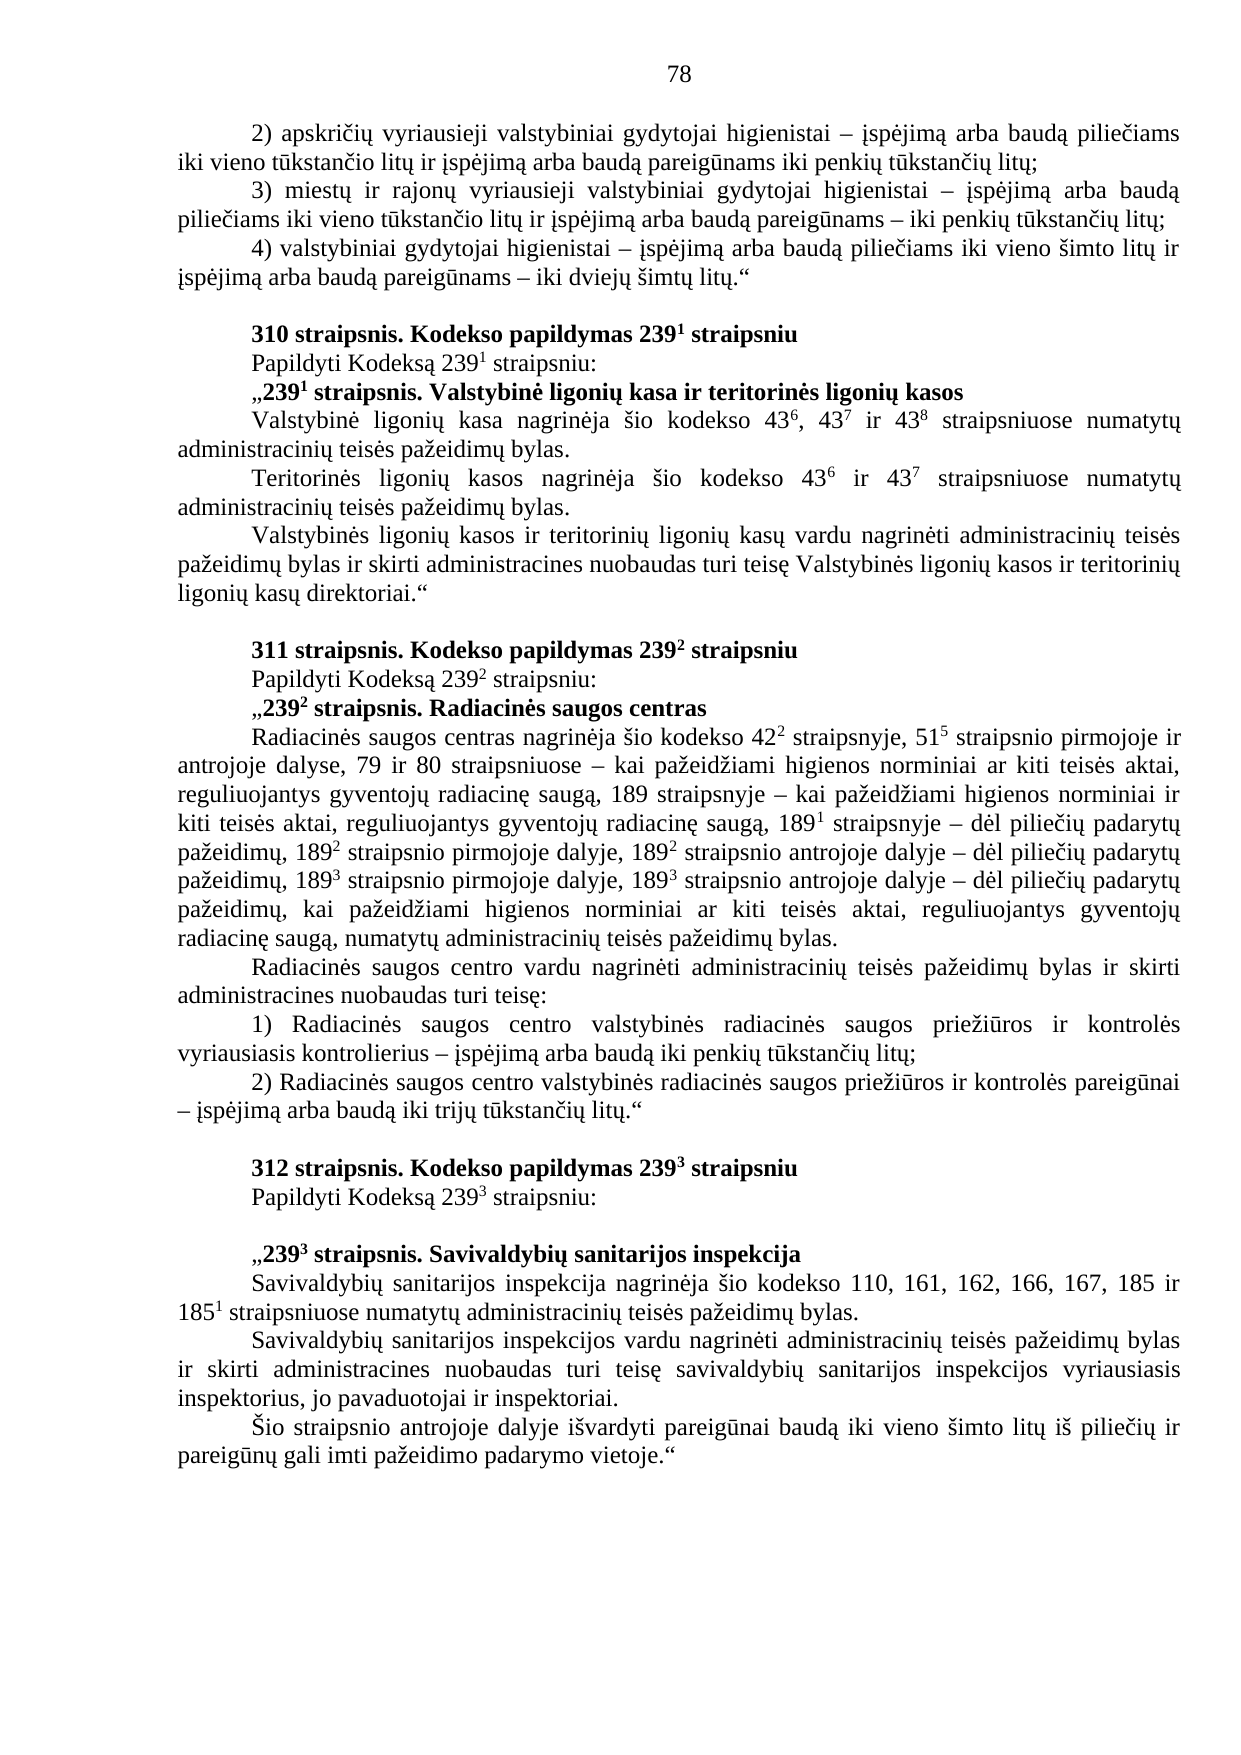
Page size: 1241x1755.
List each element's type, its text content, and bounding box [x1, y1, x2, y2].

text 311 straipsnis. Kodekso papildymas 2392 straipsniu [177, 636, 1181, 664]
text Radiacinės saugos centro vardu nagrinėti administracinių teisės pažeidimų bylas ir skirti administracines nuobaudas turi teisę: [177, 952, 1181, 1009]
text Radiacinės saugos centras nagrinėja šio kodekso 422 straipsnyje, 515 straipsnio pirmojoje ir antrojoje dalyse, 79 ir 80 straipsniuose – kai pažeidžiami higienos norminiai ar kiti teisės aktai, reguliuojantys gyventojų radiacinę saugą, 189 straipsnyje – kai pažeidžiami higienos norminiai ir kiti teisės aktai, reguliuojantys gyventojų radiacinę saugą, 1891 straipsnyje – dėl piliečių padarytų pažeidimų, 1892 straipsnio pirmojoje dalyje, 1892 straipsnio antrojoje dalyje – dėl piliečių padarytų pažeidimų, 1893 straipsnio pirmojoje dalyje, 1893 straipsnio antrojoje dalyje – dėl piliečių padarytų pažeidimų, kai pažeidžiami higienos norminiai ar kiti teisės aktai, reguliuojantys gyventojų radiacinę saugą, numatytų administracinių teisės pažeidimų bylas. [177, 722, 1181, 952]
text 3) miestų ir rajonų vyriausieji valstybiniai gydytojai higienistai – įspėjimą arba baudą piliečiams iki vieno tūkstančio litų ir įspėjimą arba baudą pareigūnams – iki penkių tūkstančių litų; [177, 176, 1181, 233]
text Papildyti Kodeksą 2393 straipsniu: [177, 1182, 1181, 1211]
text „2391 straipsnis. Valstybinė ligonių kasa ir teritorinės ligonių kasos [177, 377, 1181, 406]
text „2392 straipsnis. Radiacinės saugos centras [177, 693, 1181, 722]
text Valstybinė ligonių kasa nagrinėja šio kodekso 436, 437 ir 438 straipsniuose numatytų administracinių teisės pažeidimų bylas. [177, 406, 1181, 463]
text 312 straipsnis. Kodekso papildymas 2393 straipsniu [177, 1153, 1181, 1182]
text 1) Radiacinės saugos centro valstybinės radiacinės saugos priežiūros ir kontrolės vyriausiasis kontrolierius – įspėjimą arba baudą iki penkių tūkstančių litų; [177, 1009, 1181, 1067]
text 310 straipsnis. Kodekso papildymas 2391 straipsniu [177, 319, 1181, 348]
text Šio straipsnio antrojoje dalyje išvardyti pareigūnai baudą iki vieno šimto litų iš piliečių ir pareigūnų gali imti pažeidimo padarymo vietoje.“ [177, 1412, 1181, 1469]
text Papildyti Kodeksą 2392 straipsniu: [177, 664, 1181, 693]
text Savivaldybių sanitarijos inspekcijos vardu nagrinėti administracinių teisės pažeidimų bylas ir skirti administracines nuobaudas turi teisę savivaldybių sanitarijos inspekcijos vyriausiasis inspektorius, jo pavaduotojai ir inspektoriai. [177, 1326, 1181, 1412]
text Valstybinės ligonių kasos ir teritorinių ligonių kasų vardu nagrinėti administracinių teisės pažeidimų bylas ir skirti administracines nuobaudas turi teisę Valstybinės ligonių kasos ir teritorinių ligonių kasų direktoriai.“ [177, 521, 1181, 607]
text Papildyti Kodeksą 2391 straipsniu: [177, 348, 1181, 377]
text 4) valstybiniai gydytojai higienistai – įspėjimą arba baudą piliečiams iki vieno šimto litų ir įspėjimą arba baudą pareigūnams – iki dviejų šimtų litų.“ [177, 233, 1181, 291]
text 2) Radiacinės saugos centro valstybinės radiacinės saugos priežiūros ir kontrolės pareigūnai – įspėjimą arba baudą iki trijų tūkstančių litų.“ [177, 1067, 1181, 1124]
text Teritorinės ligonių kasos nagrinėja šio kodekso 436 ir 437 straipsniuose numatytų administracinių teisės pažeidimų bylas. [177, 463, 1181, 521]
text „2393 straipsnis. Savivaldybių sanitarijos inspekcija [177, 1239, 1181, 1268]
text Savivaldybių sanitarijos inspekcija nagrinėja šio kodekso 110, 161, 162, 166, 167, 185 ir 1851 straipsniuose numatytų administracinių teisės pažeidimų bylas. [177, 1268, 1181, 1326]
text 2) apskričių vyriausieji valstybiniai gydytojai higienistai – įspėjimą arba baudą piliečiams iki vieno tūkstančio litų ir įspėjimą arba baudą pareigūnams iki penkių tūkstančių litų; [177, 118, 1181, 176]
